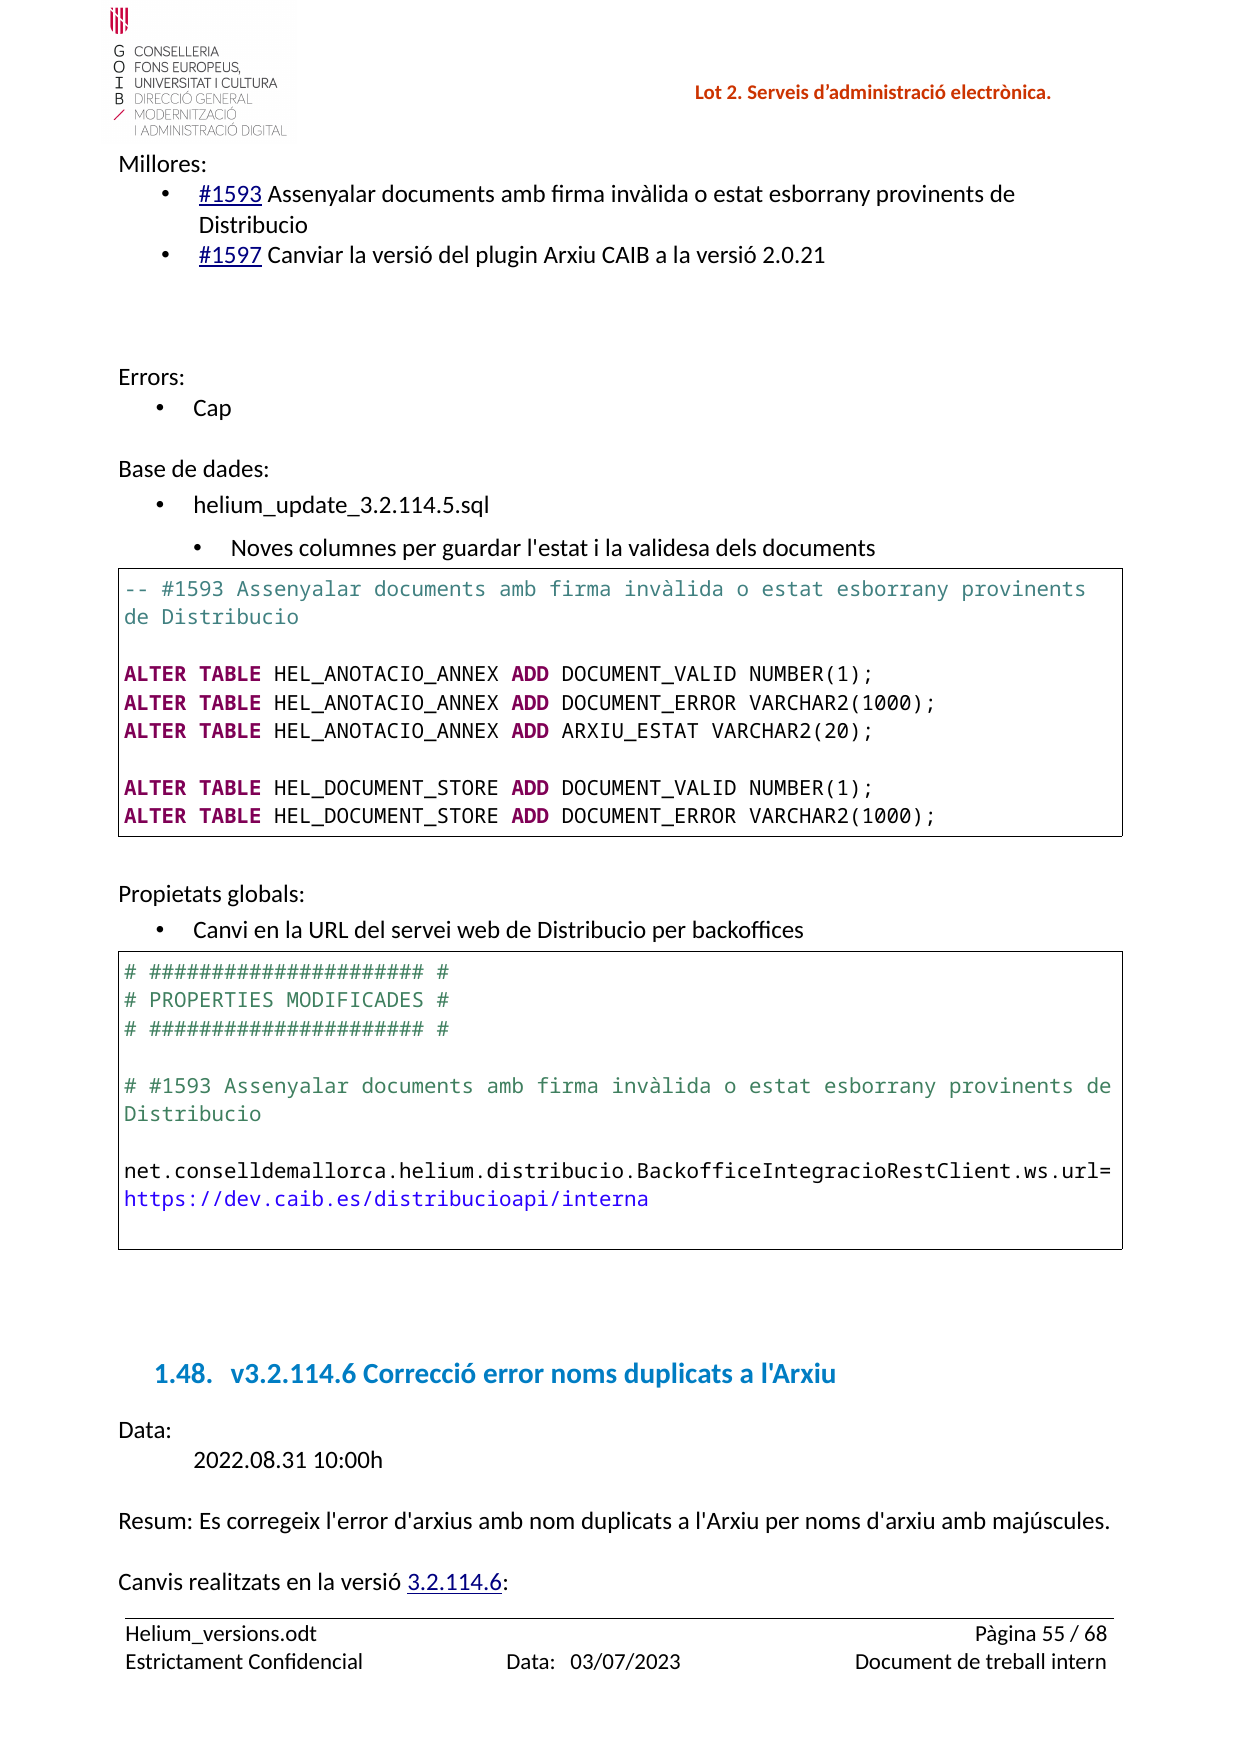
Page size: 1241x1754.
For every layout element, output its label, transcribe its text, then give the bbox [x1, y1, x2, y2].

subtitle v3.2.114.6 Correcció error noms duplicats a l'Arxiu [153, 1355, 1122, 1390]
table_header # ###################### # # PROPERTIES MODIFICADES # # ###################### # # #1593 Assenyalar documents amb firma invàlida o estat esborrany provinents de Distribucio net.conselldemallorca.helium.distribucio.BackofficeIntegracioRestClient.ws.url=https://dev.caib.es/distribucioapi/interna [119, 952, 1122, 1249]
list #1597 Canviar la versió del plugin Arxiu CAIB a la versió 2.0.21 [161, 239, 1122, 270]
text Millores: [118, 148, 1122, 178]
text Resum: Es corregeix l'error d'arxius amb nom duplicats a l'Arxiu per noms d'arxiu amb majúscules. [118, 1506, 1122, 1536]
list #1593 Assenyalar documents amb firma invàlida o estat esborrany provinents de Distribucio [161, 178, 1122, 239]
text Data: [118, 1414, 1122, 1444]
text Canvis realitzats en la versió 3.2.114.6: [118, 1567, 1122, 1597]
text 2022.08.31 10:00h [118, 1444, 1122, 1475]
picture [100, 0, 297, 144]
text Base de dades: [118, 453, 1122, 483]
list Noves columnes per guardar l'estat i la validesa dels documents [193, 532, 1122, 562]
list helium_update_3.2.114.5.sql [156, 489, 1122, 520]
text Propietats globals: [118, 878, 1122, 909]
table_header -- #1593 Assenyalar documents amb firma invàlida o estat esborrany provinents de Distribucio ALTER TABLE HEL_ANOTACIO_ANNEX ADD DOCUMENT_VALID NUMBER(1); ALTER TABLE HEL_ANOTACIO_ANNEX ADD DOCUMENT_ERROR VARCHAR2(1000); ALTER TABLE HEL_ANOTACIO_ANNEX ADD ARXIU_ESTAT VARCHAR2(20); ALTER TABLE HEL_DOCUMENT_STORE ADD DOCUMENT_VALID NUMBER(1); ALTER TABLE HEL_DOCUMENT_STORE ADD DOCUMENT_ERROR VARCHAR2(1000); [119, 569, 1122, 836]
text Errors: [118, 361, 1122, 392]
list Canvi en la URL del servei web de Distribucio per backoffices [156, 915, 1122, 945]
list Cap [156, 392, 1122, 422]
